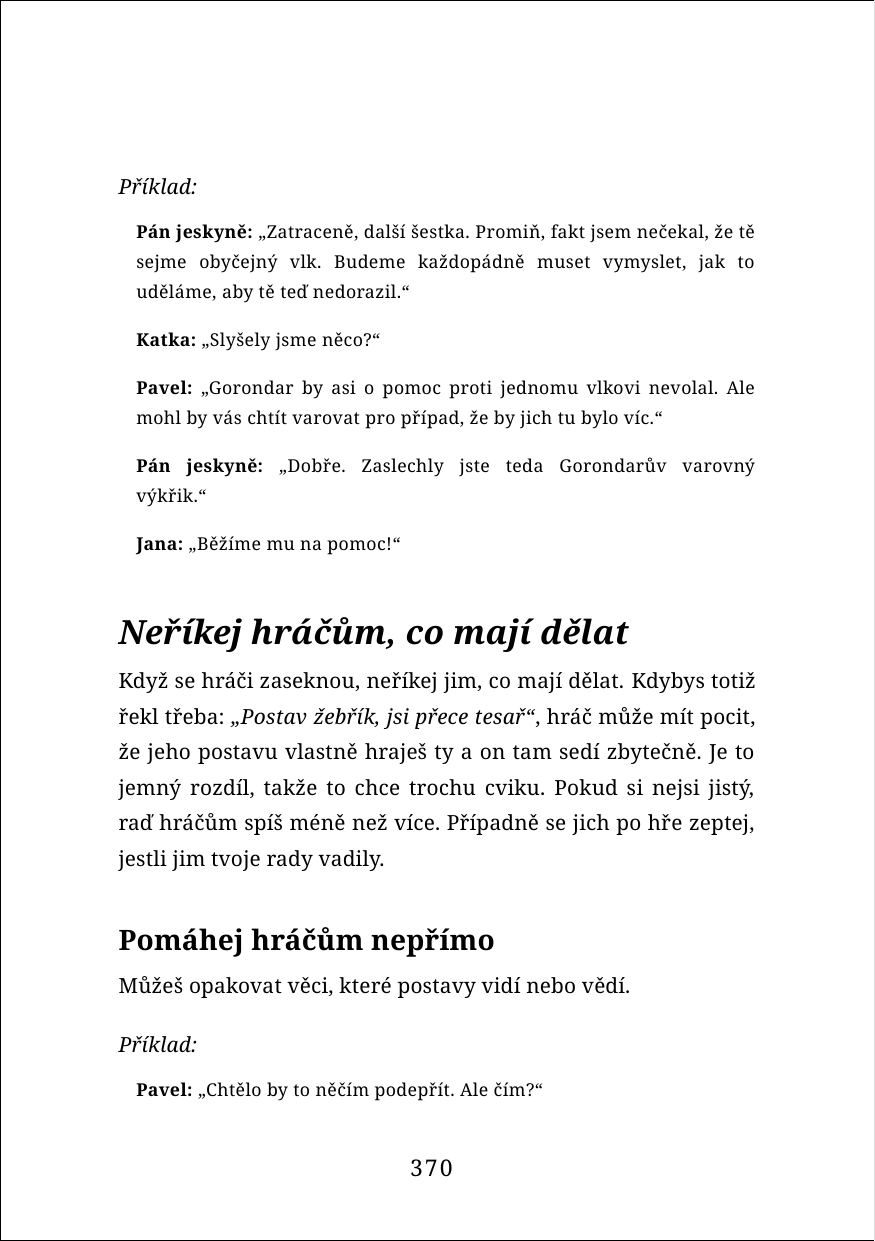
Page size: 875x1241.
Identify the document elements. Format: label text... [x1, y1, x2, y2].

text Pavel: „Chtělo by to něčím podepřít. Ale čím?“ [136, 1077, 756, 1101]
text Pán jeskyně: „Dobře. Zaslechly jste teda Gorondarův varovný výkřik.“ [136, 453, 756, 508]
text Pavel: „Gorondar by asi o pomoc proti jednomu vlkovi nevolal. Ale mohl by vás chtít varovat pro případ, že by jich tu bylo víc.“ [136, 375, 756, 430]
text Pán jeskyně: „Zatraceně, další šestka. Promiň, fakt jsem nečekal, že tě sejme obyčejný vlk. Budeme každopádně muset vymyslet, jak to uděláme, aby tě teď nedorazil.“ [136, 219, 756, 304]
text Můžeš opakovat věci, které postavy vidí nebo vědí. [118, 971, 756, 999]
subtitle Neříkej hráčům, co mají dělat [118, 609, 756, 654]
text Katka: „Slyšely jsme něco?“ [136, 327, 756, 352]
text Příklad: [118, 172, 756, 200]
subtitle Pomáhej hráčům nepřímo [118, 921, 756, 959]
text Když se hráči zaseknou, neříkej jim, co mají dělat. Kdybys totiž řekl třeba: „Postav žebřík, jsi přece tesař“, hráč může mít pocit, že jeho postavu vlastně hraješ ty a on tam sedí zbytečně. Je to jemný rozdíl, takže to chce trochu cviku. Pokud si nejsi jistý, raď hráčům spíš méně než více. Případně se jich po hře zeptej, jestli jim tvoje rady vadily. [118, 666, 756, 872]
text Jana: „Běžíme mu na pomoc!“ [136, 532, 756, 556]
text Příklad: [118, 1030, 756, 1058]
